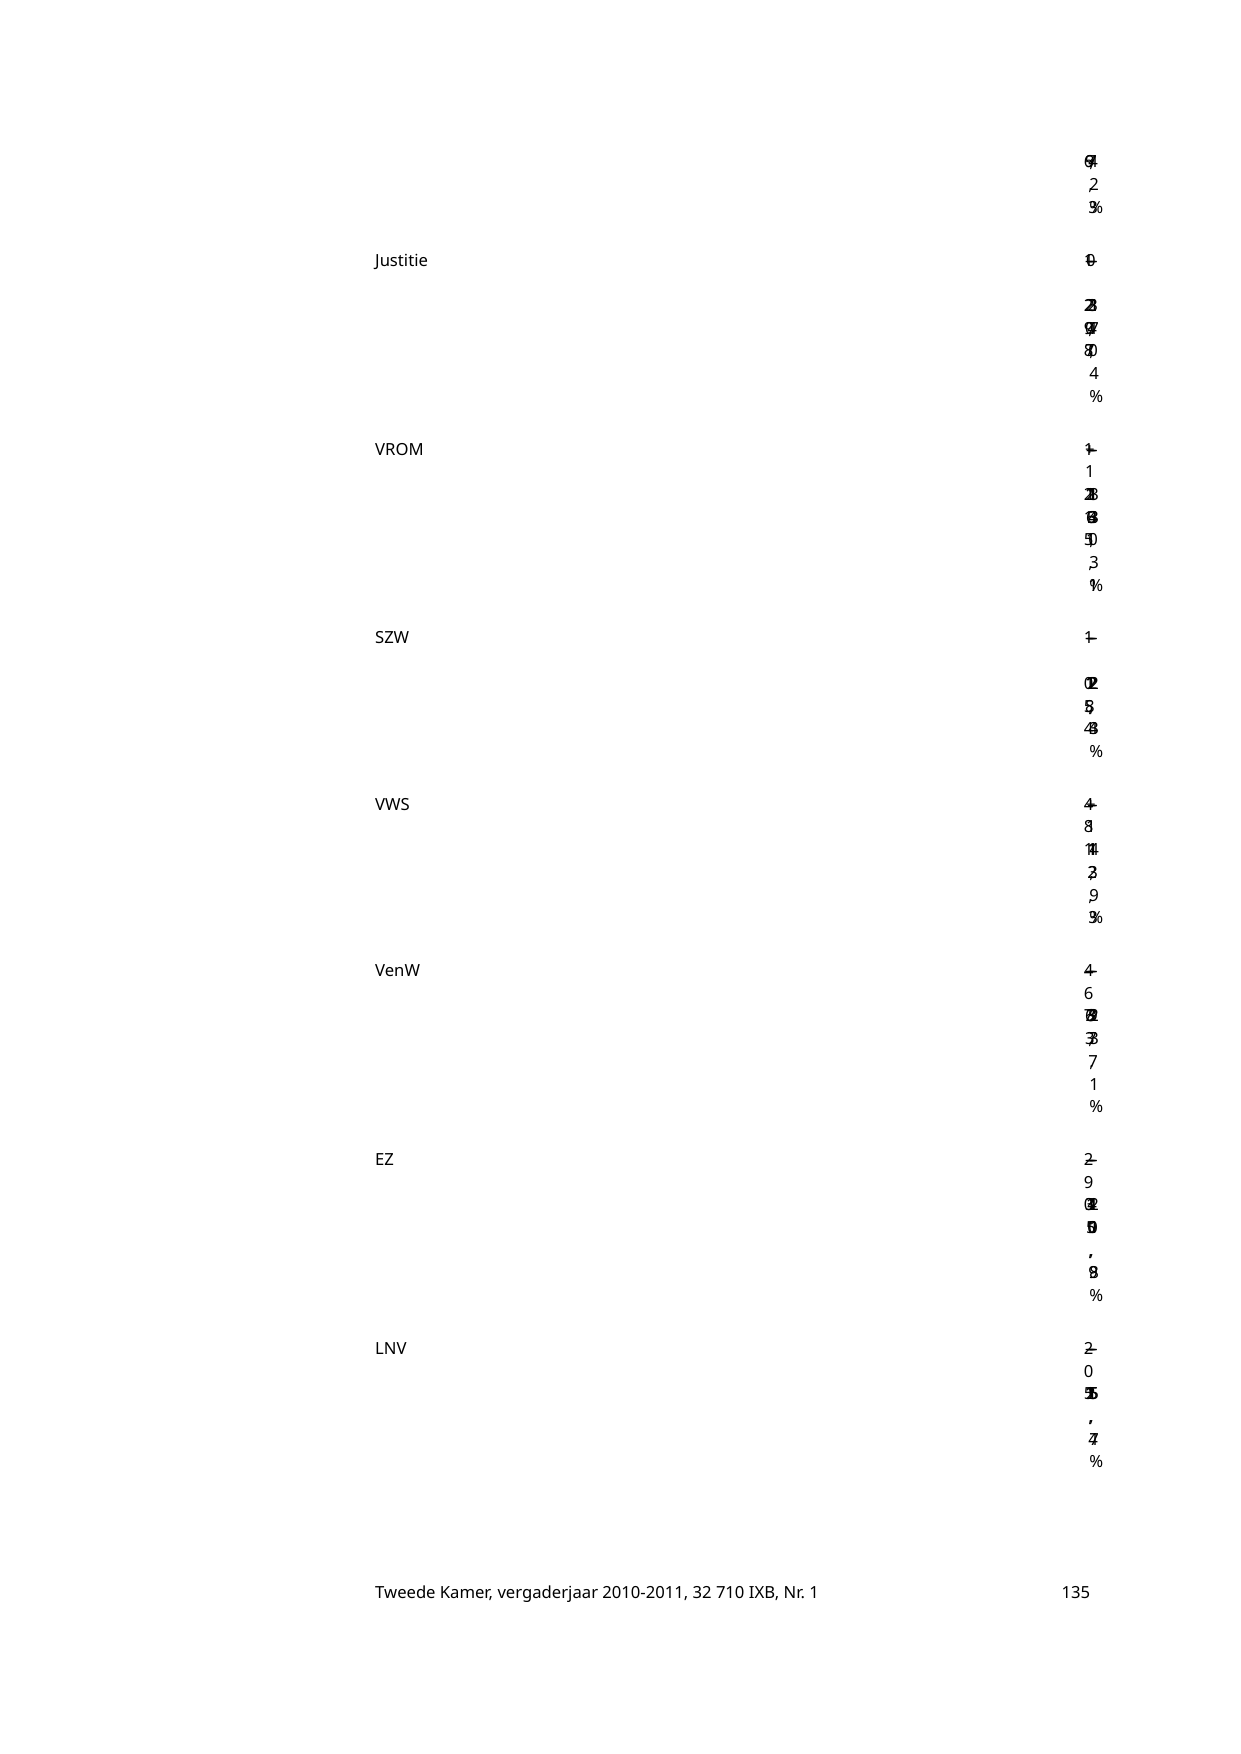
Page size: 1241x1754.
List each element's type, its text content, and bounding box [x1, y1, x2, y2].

table_cell VWS [375, 792, 1084, 958]
table_cell [375, 150, 1084, 248]
table_cell LNV [375, 1336, 1084, 1503]
table_cell VROM [375, 437, 1084, 626]
table_cell VenW [375, 959, 1084, 1147]
table_cell Justitie [375, 248, 1084, 437]
table_cell EZ [375, 1148, 1084, 1336]
table_cell SZW [375, 626, 1084, 792]
